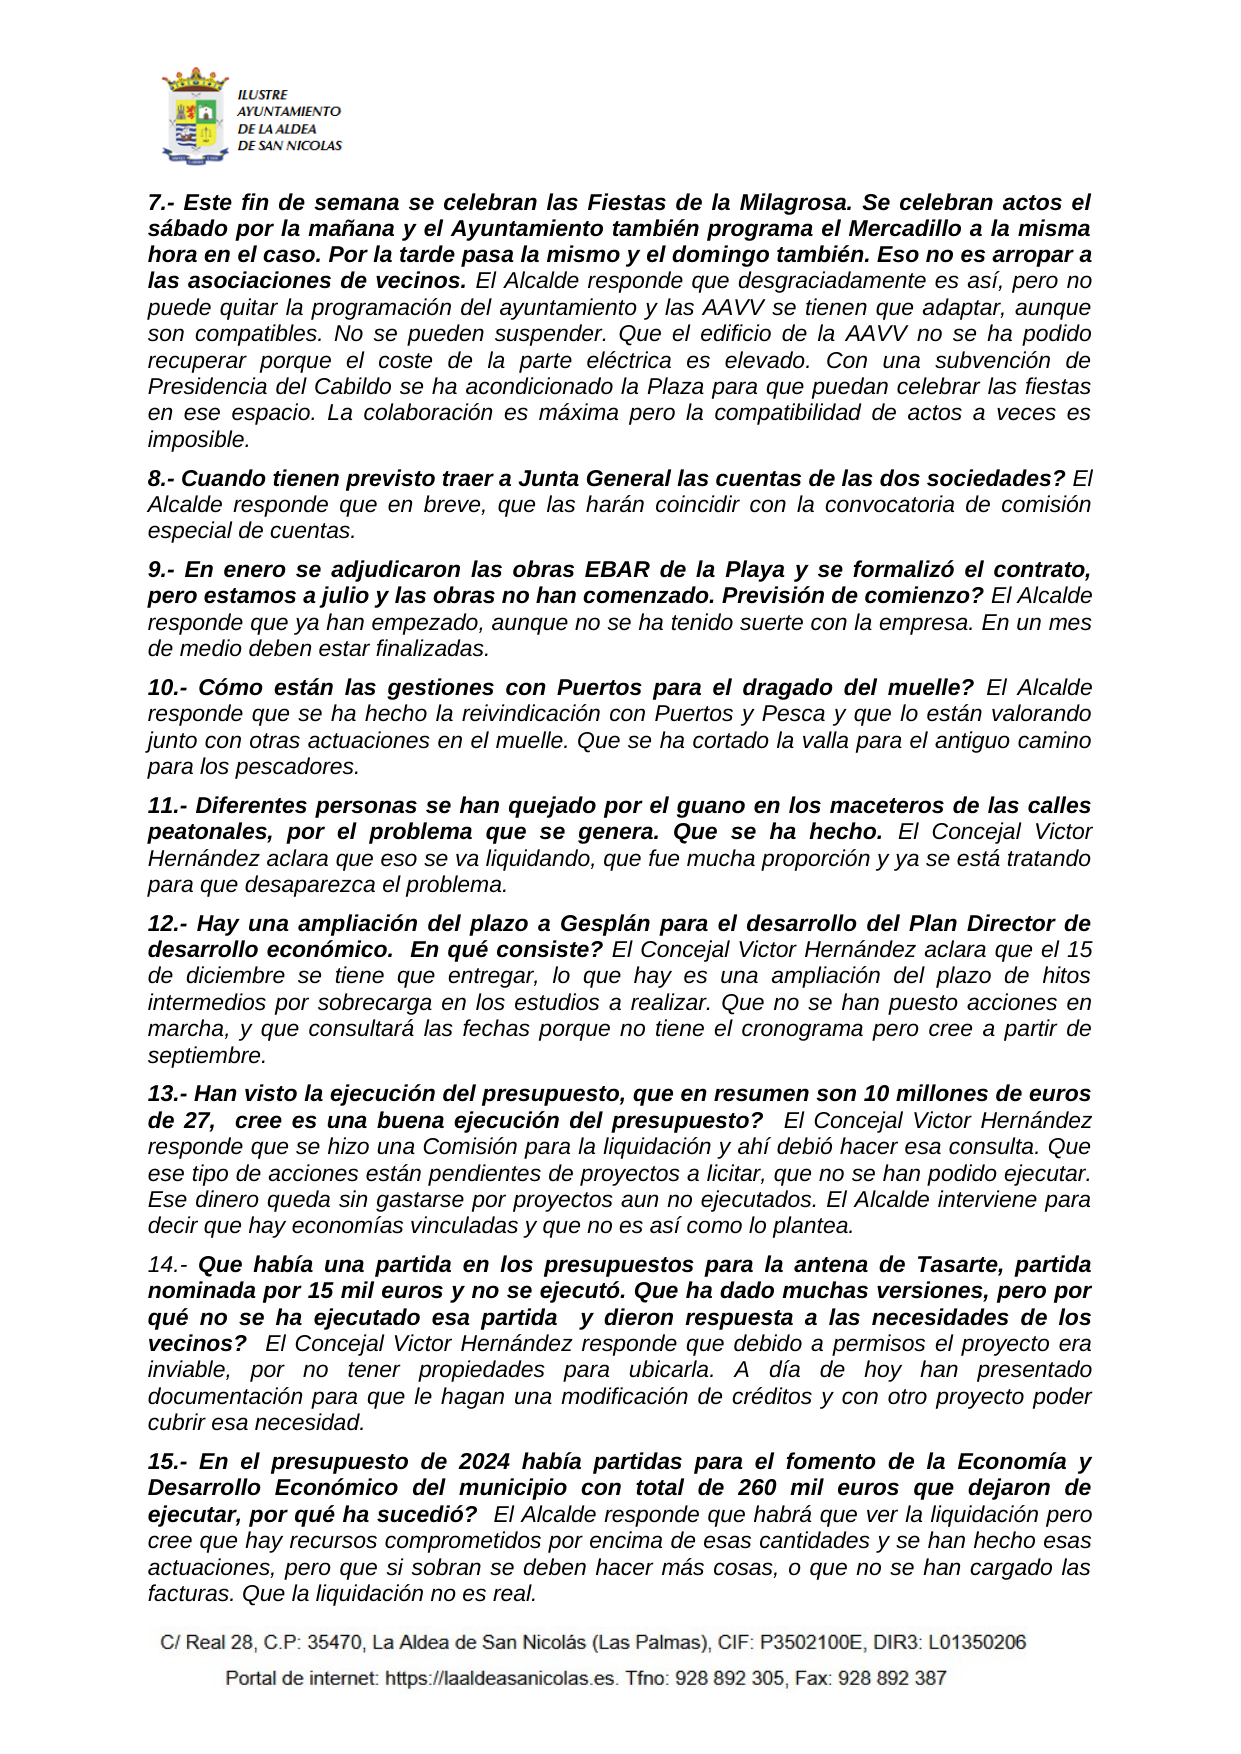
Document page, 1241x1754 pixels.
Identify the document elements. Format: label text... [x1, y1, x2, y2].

text 10.- Cómo están las gestiones con Puertos para el dragado del muelle? El Alcalde responde que se ha hecho la reivindicación con Puertos y Pesca y que lo están valorando junto con otras actuaciones en el muelle. Que se ha cortado la valla para el antiguo camino para los pescadores. [148, 674, 1093, 779]
text 9.- En enero se adjudicaron las obras EBAR de la Playa y se formalizó el contrato, pero estamos a julio y las obras no han comenzado. Previsión de comienzo? El Alcalde responde que ya han empezado, aunque no se ha tenido suerte con la empresa. En un mes de medio deben estar finalizadas. [148, 556, 1093, 661]
text 8.- Cuando tienen previsto traer a Junta General las cuentas de las dos sociedades? El Alcalde responde que en breve, que las harán coincidir con la convocatoria de comisión especial de cuentas. [148, 464, 1093, 543]
text 15.- En el presupuesto de 2024 había partidas para el fomento de la Economía y Desarrollo Económico del municipio con total de 260 mil euros que dejaron de ejecutar, por qué ha sucedió? El Alcalde responde que habrá que ver la liquidación pero cree que hay recursos comprometidos por encima de esas cantidades y se han hecho esas actuaciones, pero que si sobran se deben hacer más cosas, o que no se han cargado las facturas. Que la liquidación no es real. [148, 1448, 1093, 1606]
text 12.- Hay una ampliación del plazo a Gesplán para el desarrollo del Plan Director de desarrollo económico. En qué consiste? El Concejal Victor Hernández aclara que el 15 de diciembre se tiene que entregar, lo que hay es una ampliación del plazo de hitos intermedios por sobrecarga en los estudios a realizar. Que no se han puesto acciones en marcha, y que consultará las fechas porque no tiene el cronograma pero cree a partir de septiembre. [148, 910, 1093, 1068]
text 7.- Este fin de semana se celebran las Fiestas de la Milagrosa. Se celebran actos el sábado por la mañana y el Ayuntamiento también programa el Mercadillo a la misma hora en el caso. Por la tarde pasa la mismo y el domingo también. Eso no es arropar a las asociaciones de vecinos. El Alcalde responde que desgraciadamente es así, pero no puede quitar la programación del ayuntamiento y las AAVV se tienen que adaptar, aunque son compatibles. No se pueden suspender. Que el edificio de la AAVV no se ha podido recuperar porque el coste de la parte eléctrica es elevado. Con una subvención de Presidencia del Cabildo se ha acondicionado la Plaza para que puedan celebrar las fiestas en ese espacio. La colaboración es máxima pero la compatibilidad de actos a veces es imposible. [148, 188, 1093, 452]
text 11.- Diferentes personas se han quejado por el guano en los maceteros de las calles peatonales, por el problema que se genera. Que se ha hecho. El Concejal Victor Hernández aclara que eso se va liquidando, que fue mucha proporción y ya se está tratando para que desaparezca el problema. [148, 792, 1093, 897]
picture [148, 1626, 1034, 1694]
picture [148, 59, 358, 173]
text 14.- Que había una partida en los presupuestos para la antena de Tasarte, partida nominada por 15 mil euros y no se ejecutó. Que ha dado muchas versiones, pero por qué no se ha ejecutado esa partida y dieron respuesta a las necesidades de los vecinos? El Concejal Victor Hernández responde que debido a permisos el proyecto era inviable, por no tener propiedades para ubicarla. A día de hoy han presentado documentación para que le hagan una modificación de créditos y con otro proyecto poder cubrir esa necesidad. [148, 1251, 1093, 1436]
text 13.- Han visto la ejecución del presupuesto, que en resumen son 10 millones de euros de 27, cree es una buena ejecución del presupuesto? El Concejal Victor Hernández responde que se hizo una Comisión para la liquidación y ahí debió hacer esa consulta. Que ese tipo de acciones están pendientes de proyectos a licitar, que no se han podido ejecutar. Ese dinero queda sin gastarse por proyectos aun no ejecutados. El Alcalde interviene para decir que hay economías vinculadas y que no es así como lo plantea. [148, 1080, 1093, 1238]
